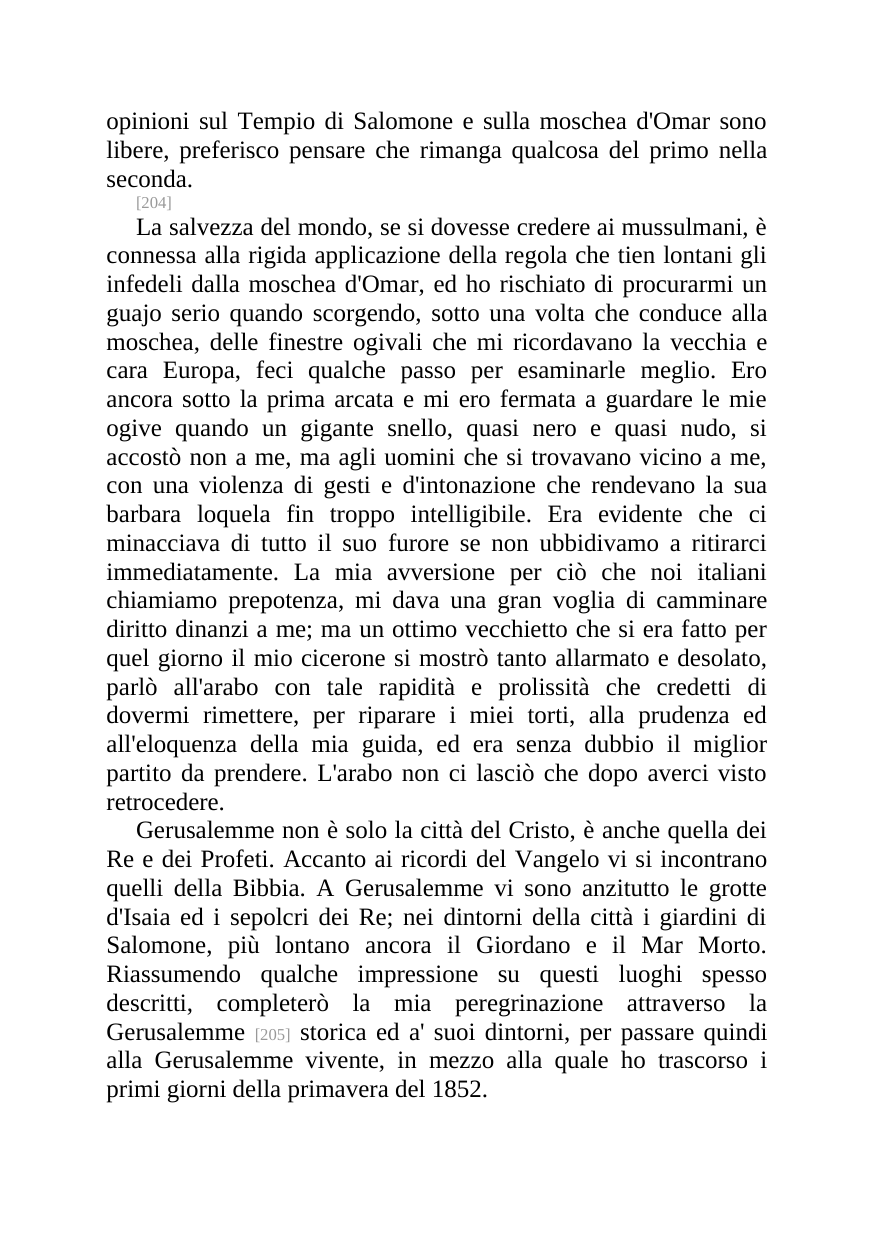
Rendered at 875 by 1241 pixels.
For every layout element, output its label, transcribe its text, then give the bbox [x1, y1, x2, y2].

text Gerusalemme non è solo la città del Cristo, è anche quella dei Re e dei Profeti. Accanto ai ricordi del Vangelo vi si incontrano quelli della Bibbia. A Gerusalemme vi sono anzitutto le grotte d'Isaia ed i sepolcri dei Re; nei dintorni della città i giardini di Salomone, più lontano ancora il Giordano e il Mar Morto. Riassumendo qualche impressione su questi luoghi spesso descritti, completerò la mia peregrinazione attraverso la Gerusalemme [205] storica ed a' suoi dintorni, per passare quindi alla Gerusalemme vivente, in mezzo alla quale ho trascorso i primi giorni della primavera del 1852. [106, 815, 768, 1103]
text La salvezza del mondo, se si dovesse credere ai mussulmani, è connessa alla rigida applicazione della regola che tien lontani gli infedeli dalla moschea d'Omar, ed ho rischiato di procurarmi un guajo serio quando scorgendo, sotto una volta che conduce alla moschea, delle finestre ogivali che mi ricordavano la vecchia e cara Europa, feci qualche passo per esaminarle meglio. Ero ancora sotto la prima arcata e mi ero fermata a guardare le mie ogive quando un gigante snello, quasi nero e quasi nudo, si accostò non a me, ma agli uomini che si trovavano vicino a me, con una violenza di gesti e d'intonazione che rendevano la sua barbara loquela fin troppo intelligibile. Era evidente che ci minacciava di tutto il suo furore se non ubbidivamo a ritirarci immediatamente. La mia avversione per ciò che noi italiani chiamiamo prepotenza, mi dava una gran voglia di camminare diritto dinanzi a me; ma un ottimo vecchietto che si era fatto per quel giorno il mio cicerone si mostrò tanto allarmato e desolato, parlò all'arabo con tale rapidità e prolissità che credetti di dovermi rimettere, per riparare i miei torti, alla prudenza ed all'eloquenza della mia guida, ed era senza dubbio il miglior partito da prendere. L'arabo non ci lasciò che dopo averci visto retrocedere. [106, 212, 768, 815]
text opinioni sul Tempio di Salomone e sulla moschea d'Omar sono libere, preferisco pensare che rimanga qualcosa del primo nella seconda. [106, 106, 768, 192]
text [204] [106, 192, 768, 212]
